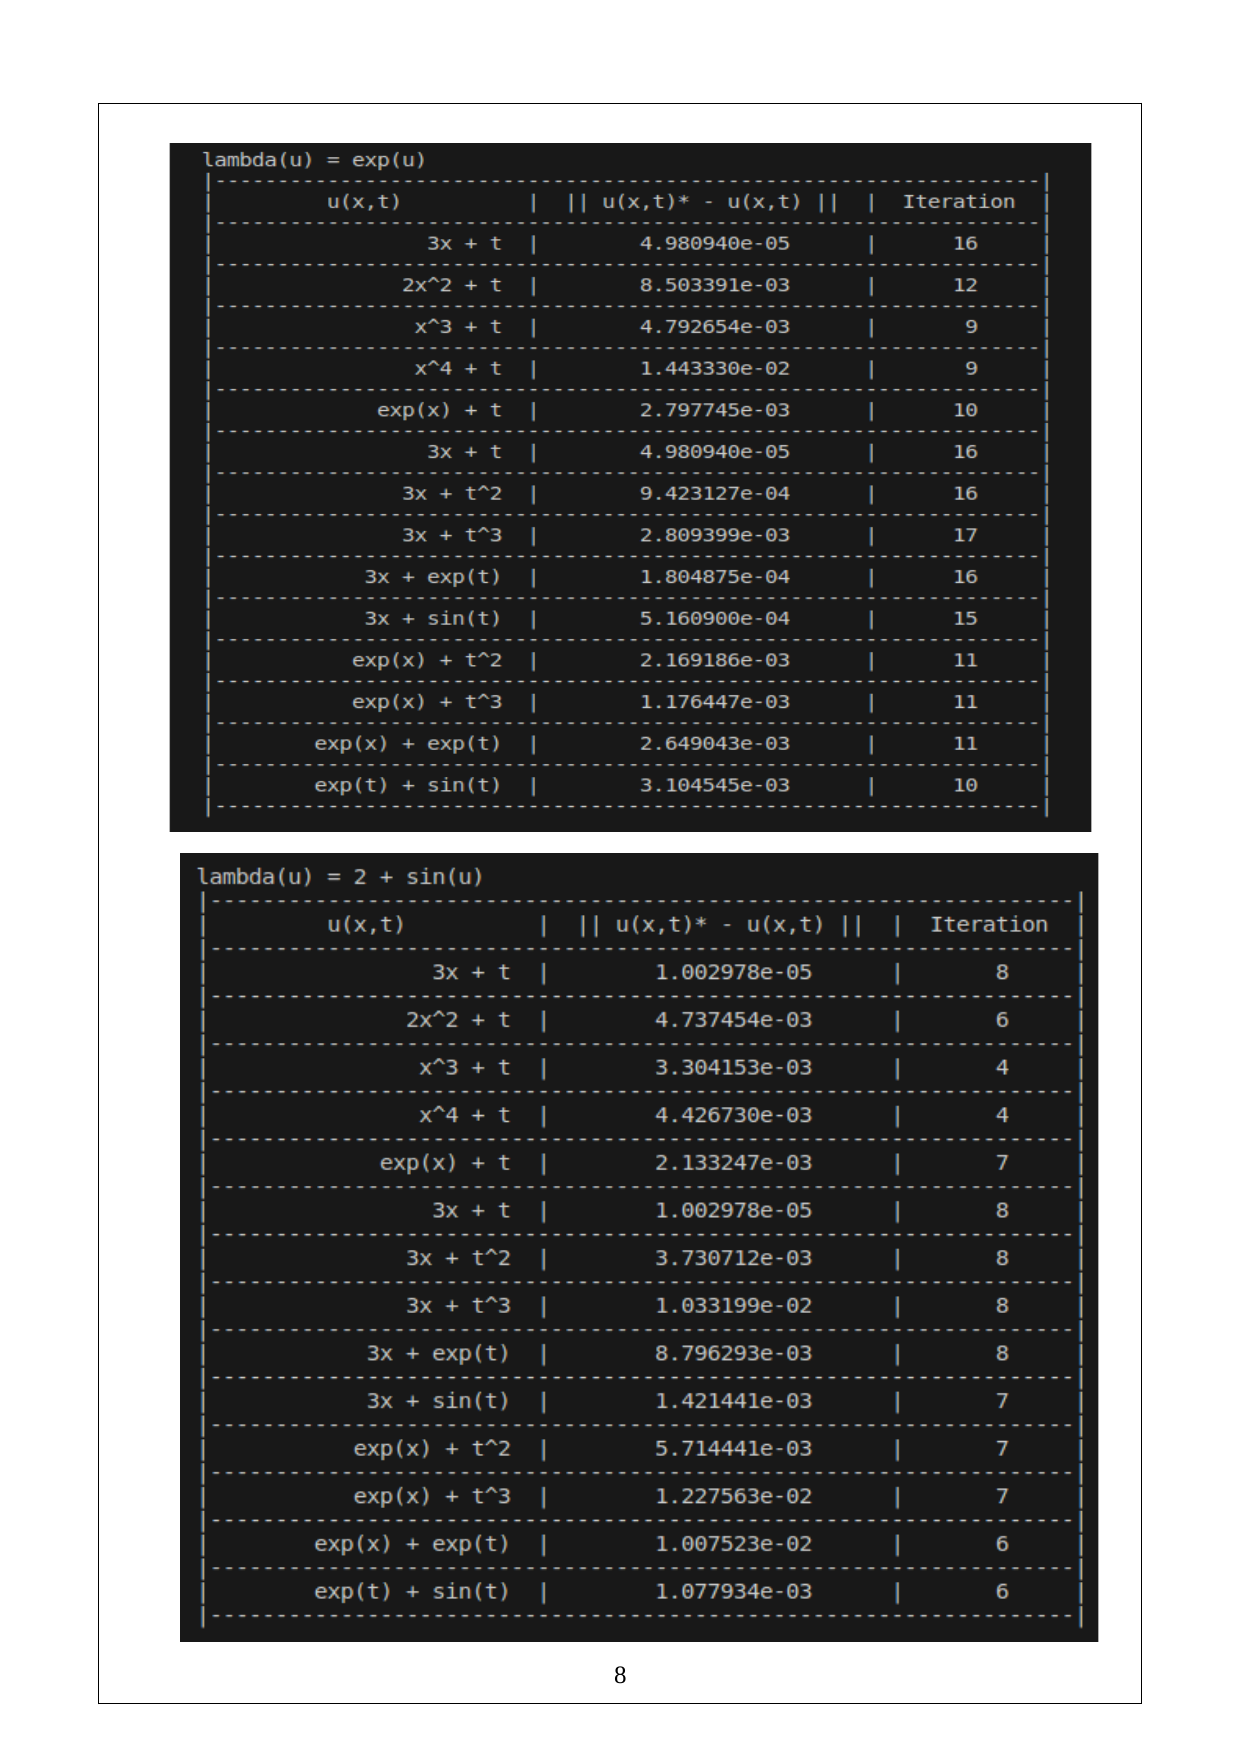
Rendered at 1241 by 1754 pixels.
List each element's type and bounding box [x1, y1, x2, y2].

picture [180, 853, 1099, 1642]
picture [169, 143, 1092, 832]
